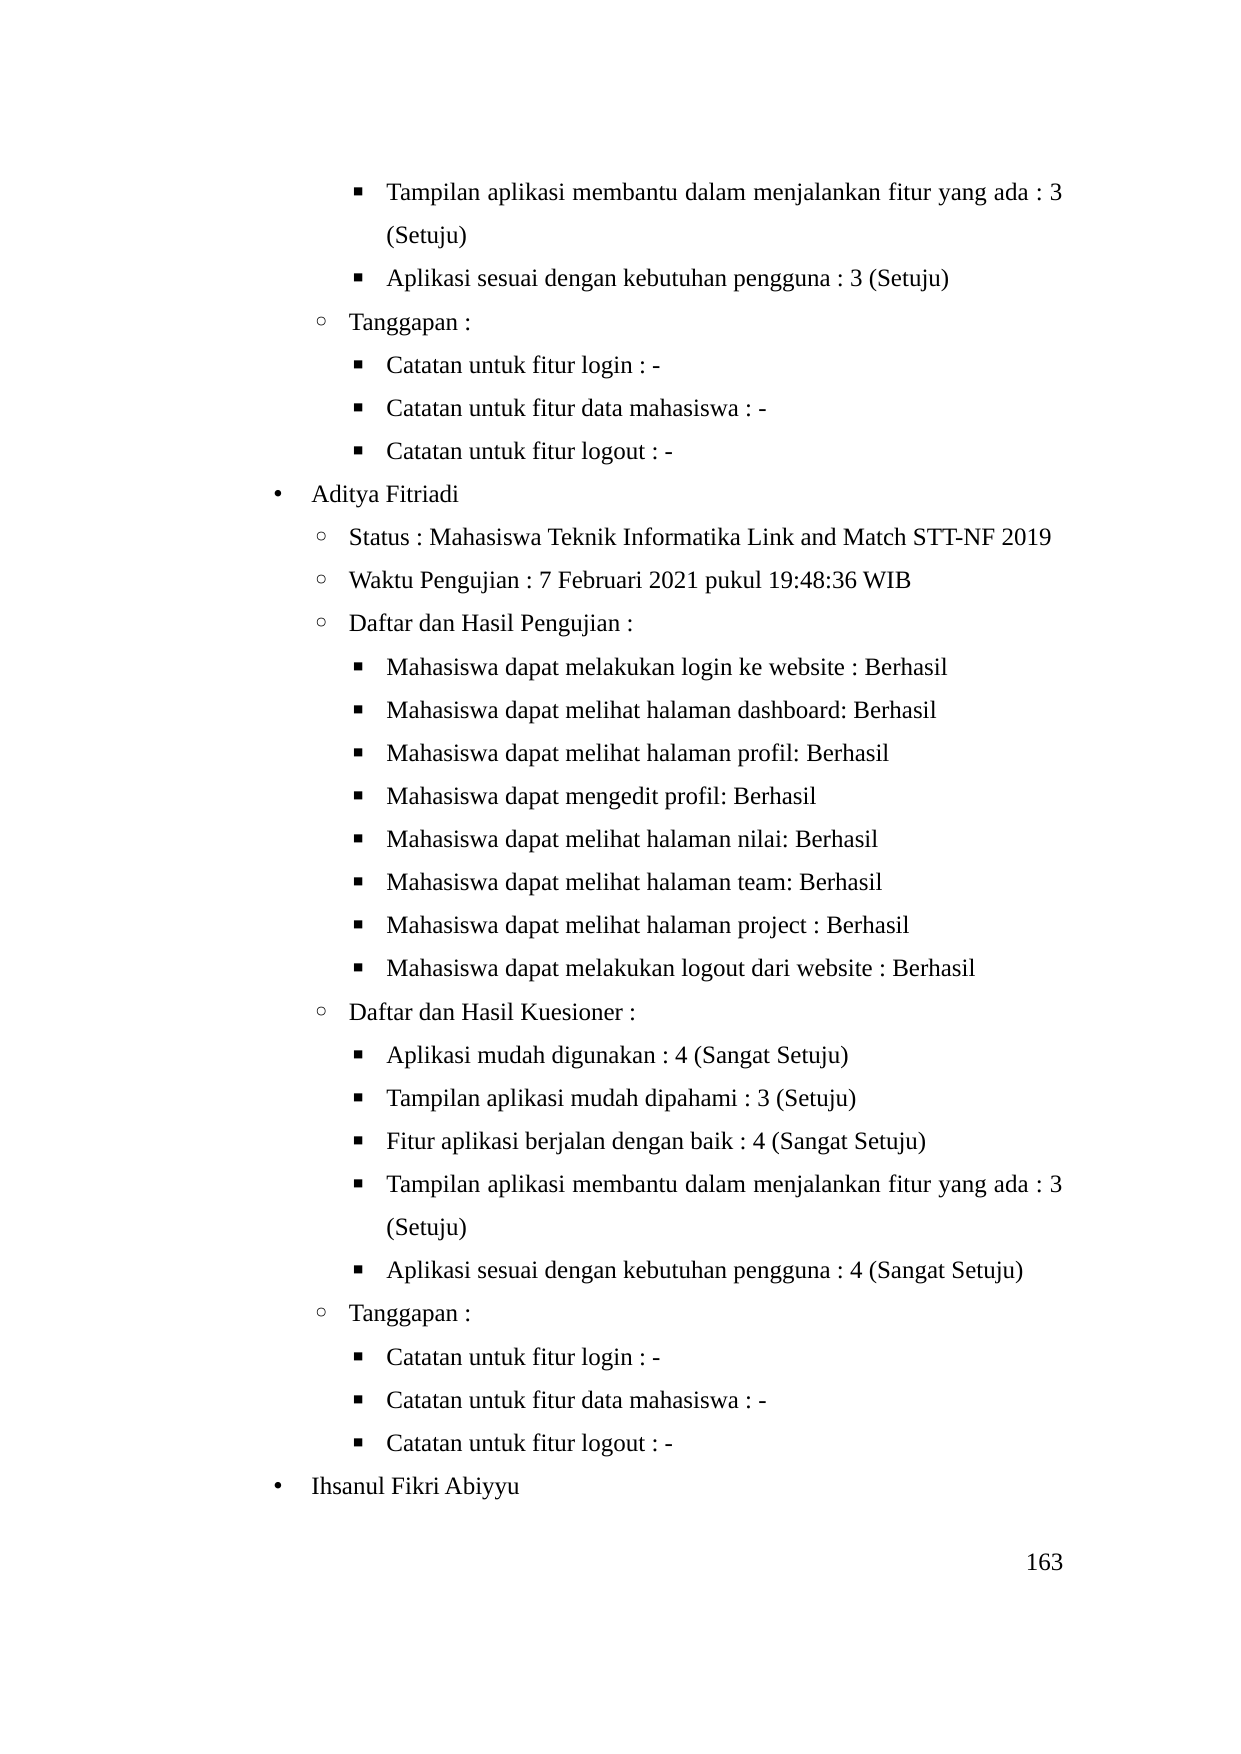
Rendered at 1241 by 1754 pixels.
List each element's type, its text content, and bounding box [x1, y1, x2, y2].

list Catatan untuk fitur data mahasiswa : - [349, 393, 1063, 422]
list Mahasiswa dapat melihat halaman profil: Berhasil [349, 738, 1063, 767]
list Mahasiswa dapat melakukan logout dari website : Berhasil [349, 953, 1063, 982]
list Catatan untuk fitur logout : - [349, 1428, 1063, 1457]
list Tanggapan : [311, 307, 1063, 335]
list Aplikasi mudah digunakan : 4 (Sangat Setuju) [349, 1040, 1063, 1068]
list Tampilan aplikasi mudah dipahami : 3 (Setuju) [349, 1083, 1063, 1112]
list Aplikasi sesuai dengan kebutuhan pengguna : 3 (Setuju) [349, 263, 1063, 292]
list Mahasiswa dapat melakukan login ke website : Berhasil [349, 652, 1063, 680]
list Waktu Pengujian : 7 Februari 2021 pukul 19:48:36 WIB [311, 565, 1063, 594]
list Ihsanul Fikri Abiyyu [274, 1471, 1063, 1500]
list Tanggapan : [311, 1298, 1063, 1327]
list Tampilan aplikasi membantu dalam menjalankan fitur yang ada : 3 (Setuju) [349, 1169, 1063, 1241]
list Catatan untuk fitur data mahasiswa : - [349, 1385, 1063, 1413]
list Mahasiswa dapat melihat halaman team: Berhasil [349, 867, 1063, 896]
list Aplikasi sesuai dengan kebutuhan pengguna : 4 (Sangat Setuju) [349, 1255, 1063, 1284]
list Mahasiswa dapat melihat halaman dashboard: Berhasil [349, 695, 1063, 723]
list Catatan untuk fitur logout : - [349, 436, 1063, 465]
list Daftar dan Hasil Kuesioner : [311, 997, 1063, 1025]
list Status : Mahasiswa Teknik Informatika Link and Match STT-NF 2019 [311, 522, 1063, 551]
list Mahasiswa dapat melihat halaman project : Berhasil [349, 910, 1063, 939]
list Tampilan aplikasi membantu dalam menjalankan fitur yang ada : 3 (Setuju) [349, 177, 1063, 249]
list Catatan untuk fitur login : - [349, 350, 1063, 378]
list Mahasiswa dapat mengedit profil: Berhasil [349, 781, 1063, 810]
list Catatan untuk fitur login : - [349, 1342, 1063, 1370]
list Daftar dan Hasil Pengujian : [311, 608, 1063, 637]
list Mahasiswa dapat melihat halaman nilai: Berhasil [349, 824, 1063, 853]
list Fitur aplikasi berjalan dengan baik : 4 (Sangat Setuju) [349, 1126, 1063, 1155]
list Aditya Fitriadi [274, 479, 1063, 508]
